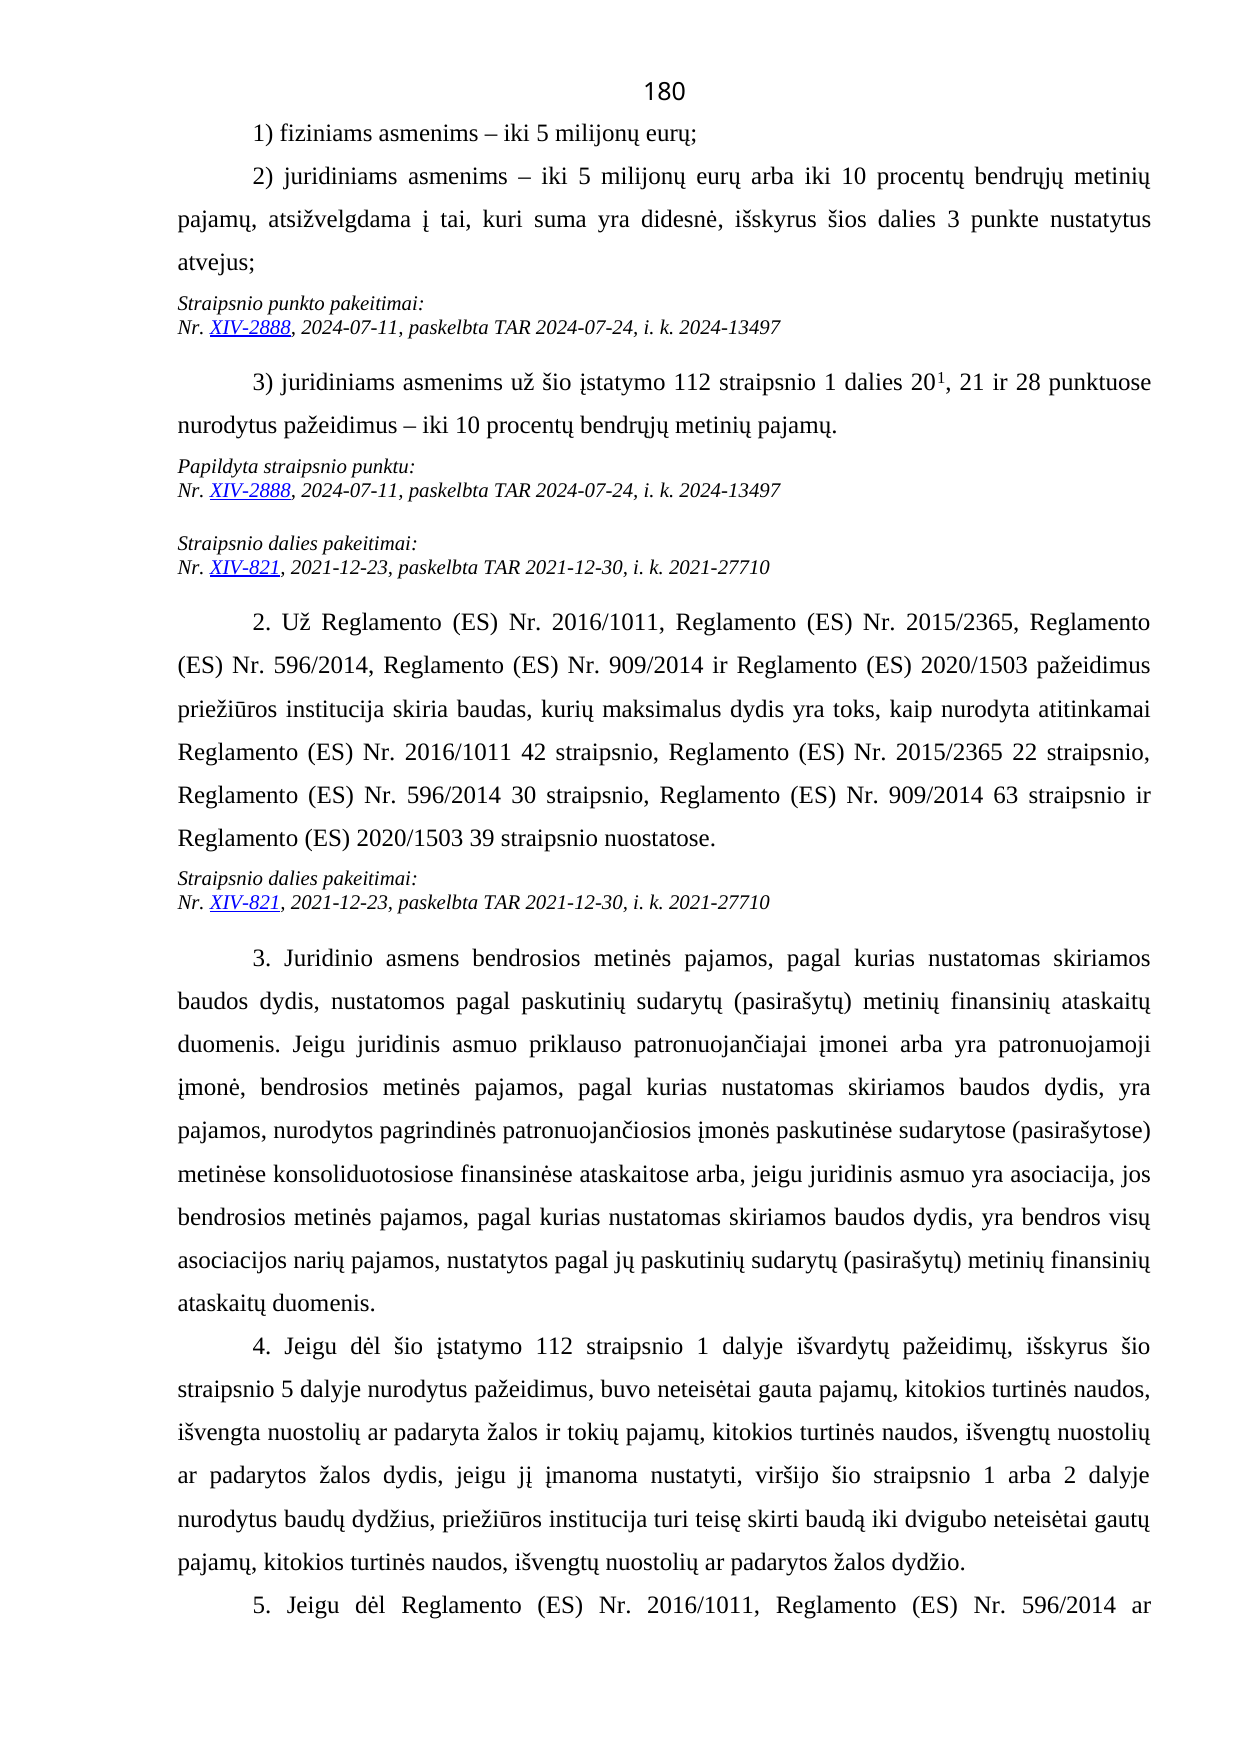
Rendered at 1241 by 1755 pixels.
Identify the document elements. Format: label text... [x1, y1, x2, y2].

text 2) juridiniams asmenims – iki 5 milijonų eurų arba iki 10 procentų bendrųjų metinių pajamų, atsižvelgdama į tai, kuri suma yra didesnė, išskyrus šios dalies 3 punkte nustatytus atvejus; [177, 161, 1152, 276]
text 3. Juridinio asmens bendrosios metinės pajamos, pagal kurias nustatomas skiriamos baudos dydis, nustatomos pagal paskutinių sudarytų (pasirašytų) metinių finansinių ataskaitų duomenis. Jeigu juridinis asmuo priklauso patronuojančiajai įmonei arba yra patronuojamoji įmonė, bendrosios metinės pajamos, pagal kurias nustatomas skiriamos baudos dydis, yra pajamos, nurodytos pagrindinės patronuojančiosios įmonės paskutinėse sudarytose (pasirašytose) metinėse konsoliduotosiose finansinėse ataskaitose arba, jeigu juridinis asmuo yra asociacija, jos bendrosios metinės pajamos, pagal kurias nustatomas skiriamos baudos dydis, yra bendros visų asociacijos narių pajamos, nustatytos pagal jų paskutinių sudarytų (pasirašytų) metinių finansinių ataskaitų duomenis. [177, 943, 1152, 1317]
text Nr. XIV-2888, 2024-07-11, paskelbta TAR 2024-07-24, i. k. 2024-13497 [177, 478, 1152, 502]
text Nr. XIV-821, 2021-12-23, paskelbta TAR 2021-12-30, i. k. 2021-27710 [177, 555, 1152, 579]
text Straipsnio dalies pakeitimai: [177, 531, 1152, 555]
text Papildyta straipsnio punktu: [177, 454, 1152, 478]
text 1) fiziniams asmenims – iki 5 milijonų eurų; [177, 118, 1152, 147]
text 4. Jeigu dėl šio įstatymo 112 straipsnio 1 dalyje išvardytų pažeidimų, išskyrus šio straipsnio 5 dalyje nurodytus pažeidimus, buvo neteisėtai gauta pajamų, kitokios turtinės naudos, išvengta nuostolių ar padaryta žalos ir tokių pajamų, kitokios turtinės naudos, išvengtų nuostolių ar padarytos žalos dydis, jeigu jį įmanoma nustatyti, viršijo šio straipsnio 1 arba 2 dalyje nurodytus baudų dydžius, priežiūros institucija turi teisę skirti baudą iki dvigubo neteisėtai gautų pajamų, kitokios turtinės naudos, išvengtų nuostolių ar padarytos žalos dydžio. [177, 1331, 1152, 1576]
text 5. Jeigu dėl Reglamento (ES) Nr. 2016/1011, Reglamento (ES) Nr. 596/2014 ar [177, 1590, 1152, 1619]
text Straipsnio dalies pakeitimai: [177, 866, 1152, 890]
text Nr. XIV-2888, 2024-07-11, paskelbta TAR 2024-07-24, i. k. 2024-13497 [177, 315, 1152, 339]
text Straipsnio punkto pakeitimai: [177, 291, 1152, 315]
text Nr. XIV-821, 2021-12-23, paskelbta TAR 2021-12-30, i. k. 2021-27710 [177, 890, 1152, 914]
text 2. Už Reglamento (ES) Nr. 2016/1011, Reglamento (ES) Nr. 2015/2365, Reglamento (ES) Nr. 596/2014, Reglamento (ES) Nr. 909/2014 ir Reglamento (ES) 2020/1503 pažeidimus priežiūros institucija skiria baudas, kurių maksimalus dydis yra toks, kaip nurodyta atitinkamai Reglamento (ES) Nr. 2016/1011 42 straipsnio, Reglamento (ES) Nr. 2015/2365 22 straipsnio, Reglamento (ES) Nr. 596/2014 30 straipsnio, Reglamento (ES) Nr. 909/2014 63 straipsnio ir Reglamento (ES) 2020/1503 39 straipsnio nuostatose. [177, 607, 1152, 852]
text 3) juridiniams asmenims už šio įstatymo 112 straipsnio 1 dalies 201, 21 ir 28 punktuose nurodytus pažeidimus – iki 10 procentų bendrųjų metinių pajamų. [177, 367, 1152, 439]
